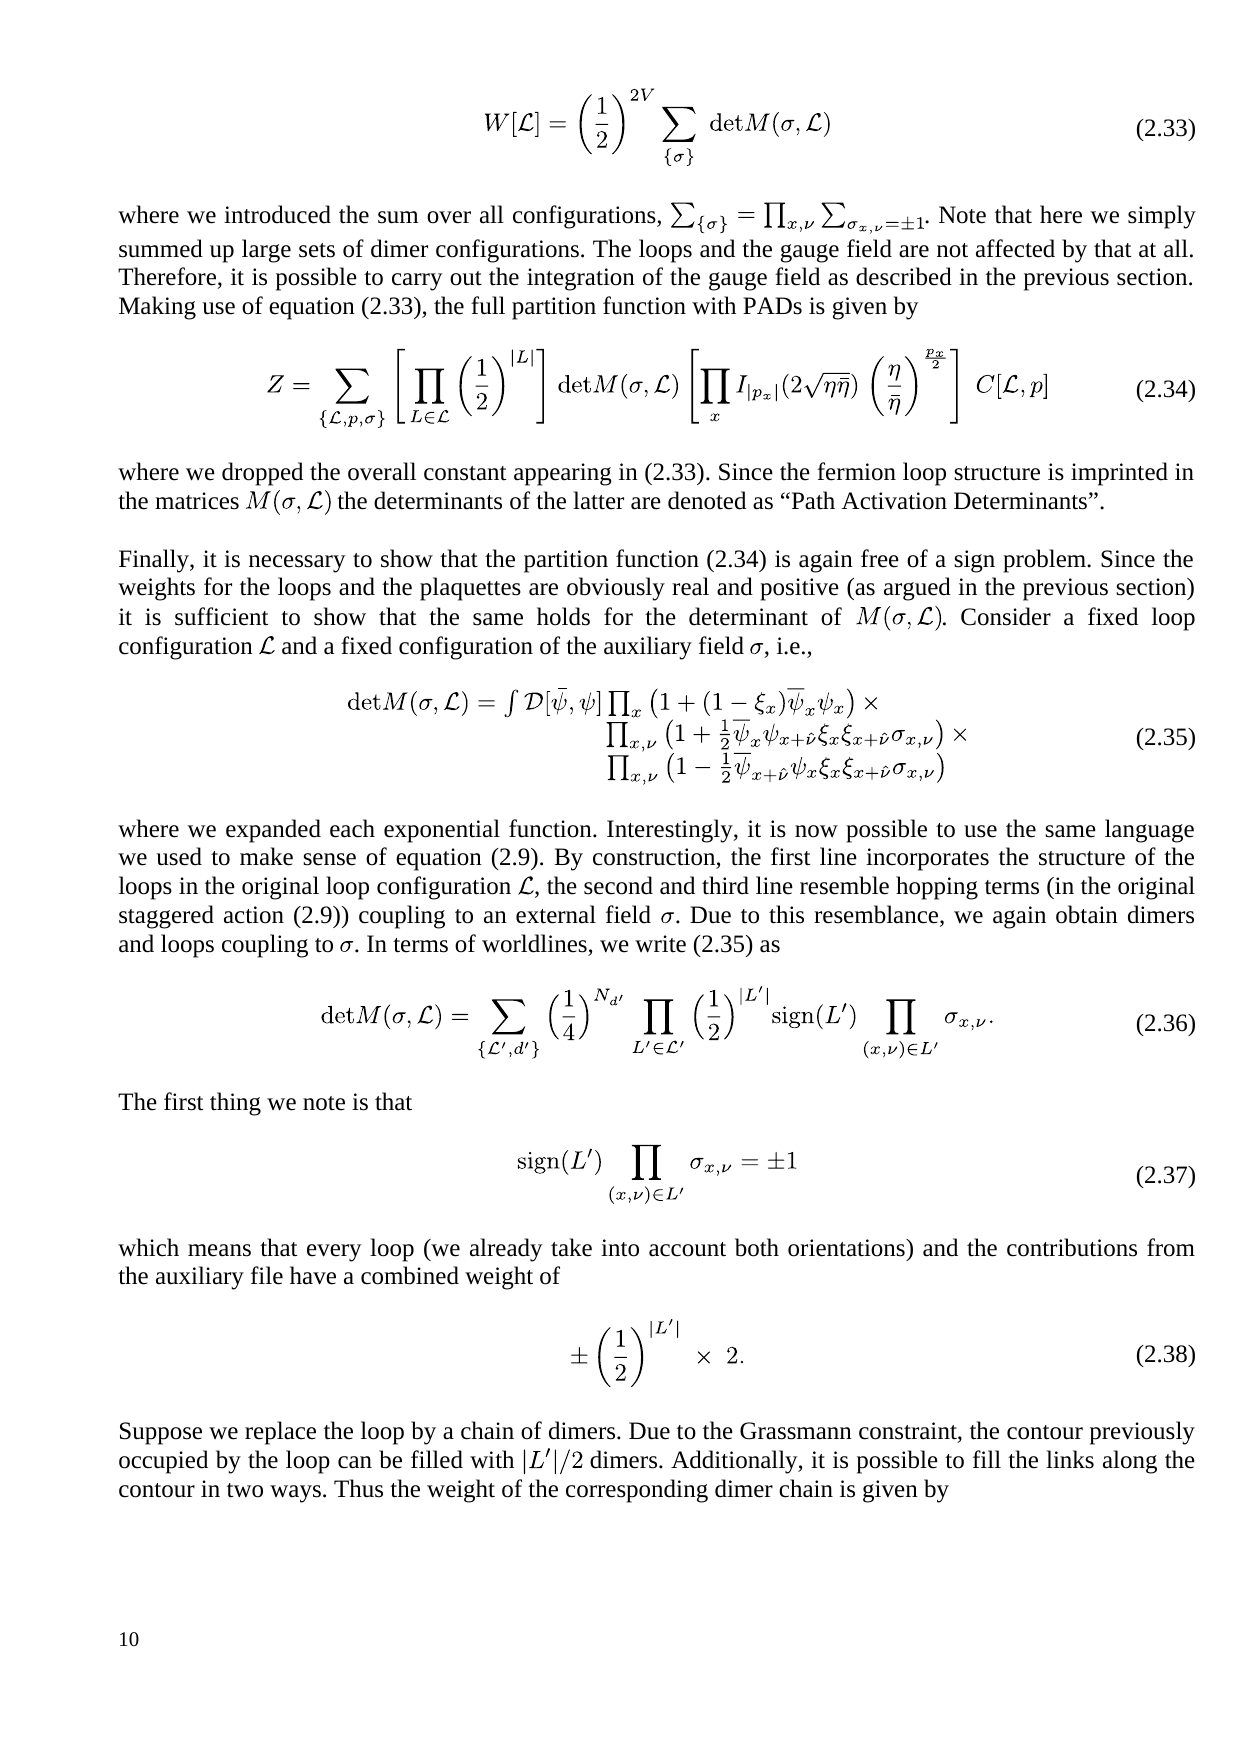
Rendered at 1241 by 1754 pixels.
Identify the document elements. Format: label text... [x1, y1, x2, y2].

text Suppose we replace the loop by a chain of dimers. Due to the Grassmann constraint, the contour previously occupied by the loop can be filled with dimers. Additionally, it is possible to fill the links along the contour in two ways. Thus the weight of the corresponding dimer chain is given by [118, 1416, 1196, 1503]
text [118, 349, 397, 428]
text (2.37) [647, 1145, 1196, 1204]
text Finally, it is necessary to show that the partition function (2.34) is again free of a sign problem. Since the weights for the loops and the plaquettes are obviously real and positive (as argued in the previous section) it is sufficient to show that the same holds for the determinant of . Consider a fixed loop configuration and a fixed configuration of the auxiliary field , i.e., [118, 544, 1196, 659]
text The first thing we note is that [118, 1087, 1196, 1116]
text [118, 89, 667, 166]
text where we expanded each exponential function. Interestingly, it is now possible to use the same language we used to make sense of equation (2.9). By construction, the first line incorporates the structure of the loops in the original loop configuration , the second and third line resemble hopping terms (in the original staggered action (2.9)) coupling to an external field . Due to this resemblance, we again obtain dimers and loops coupling to . In terms of worldlines, we write (2.35) as [118, 814, 1196, 957]
text [118, 1145, 631, 1204]
text (2.36) [763, 986, 1196, 1058]
text [118, 1319, 670, 1387]
text which means that every loop (we already take into account both orientations) and the contributions from the auxiliary file have a combined weight of [118, 1233, 1196, 1290]
text where we dropped the overall constant appearing in (2.33). Since the fermion loop structure is imprinted in the matrices the determinants of the latter are denoted as “Path Activation Determinants”. [118, 457, 1196, 515]
text [118, 688, 643, 785]
text (2.33) [690, 89, 1196, 166]
text (2.35) [645, 688, 1196, 785]
text (2.38) [633, 1319, 1196, 1387]
text (2.34) [381, 349, 1196, 428]
text where we introduced the sum over all configurations, . Note that here we simply summed up large sets of dimer configurations. The loops and the gauge field are not affected by that at all. Therefore, it is possible to carry out the integration of the gauge field as described in the previous section. Making use of equation (2.33), the full partition function with PADs is given by [118, 195, 1196, 320]
text [118, 986, 760, 1058]
